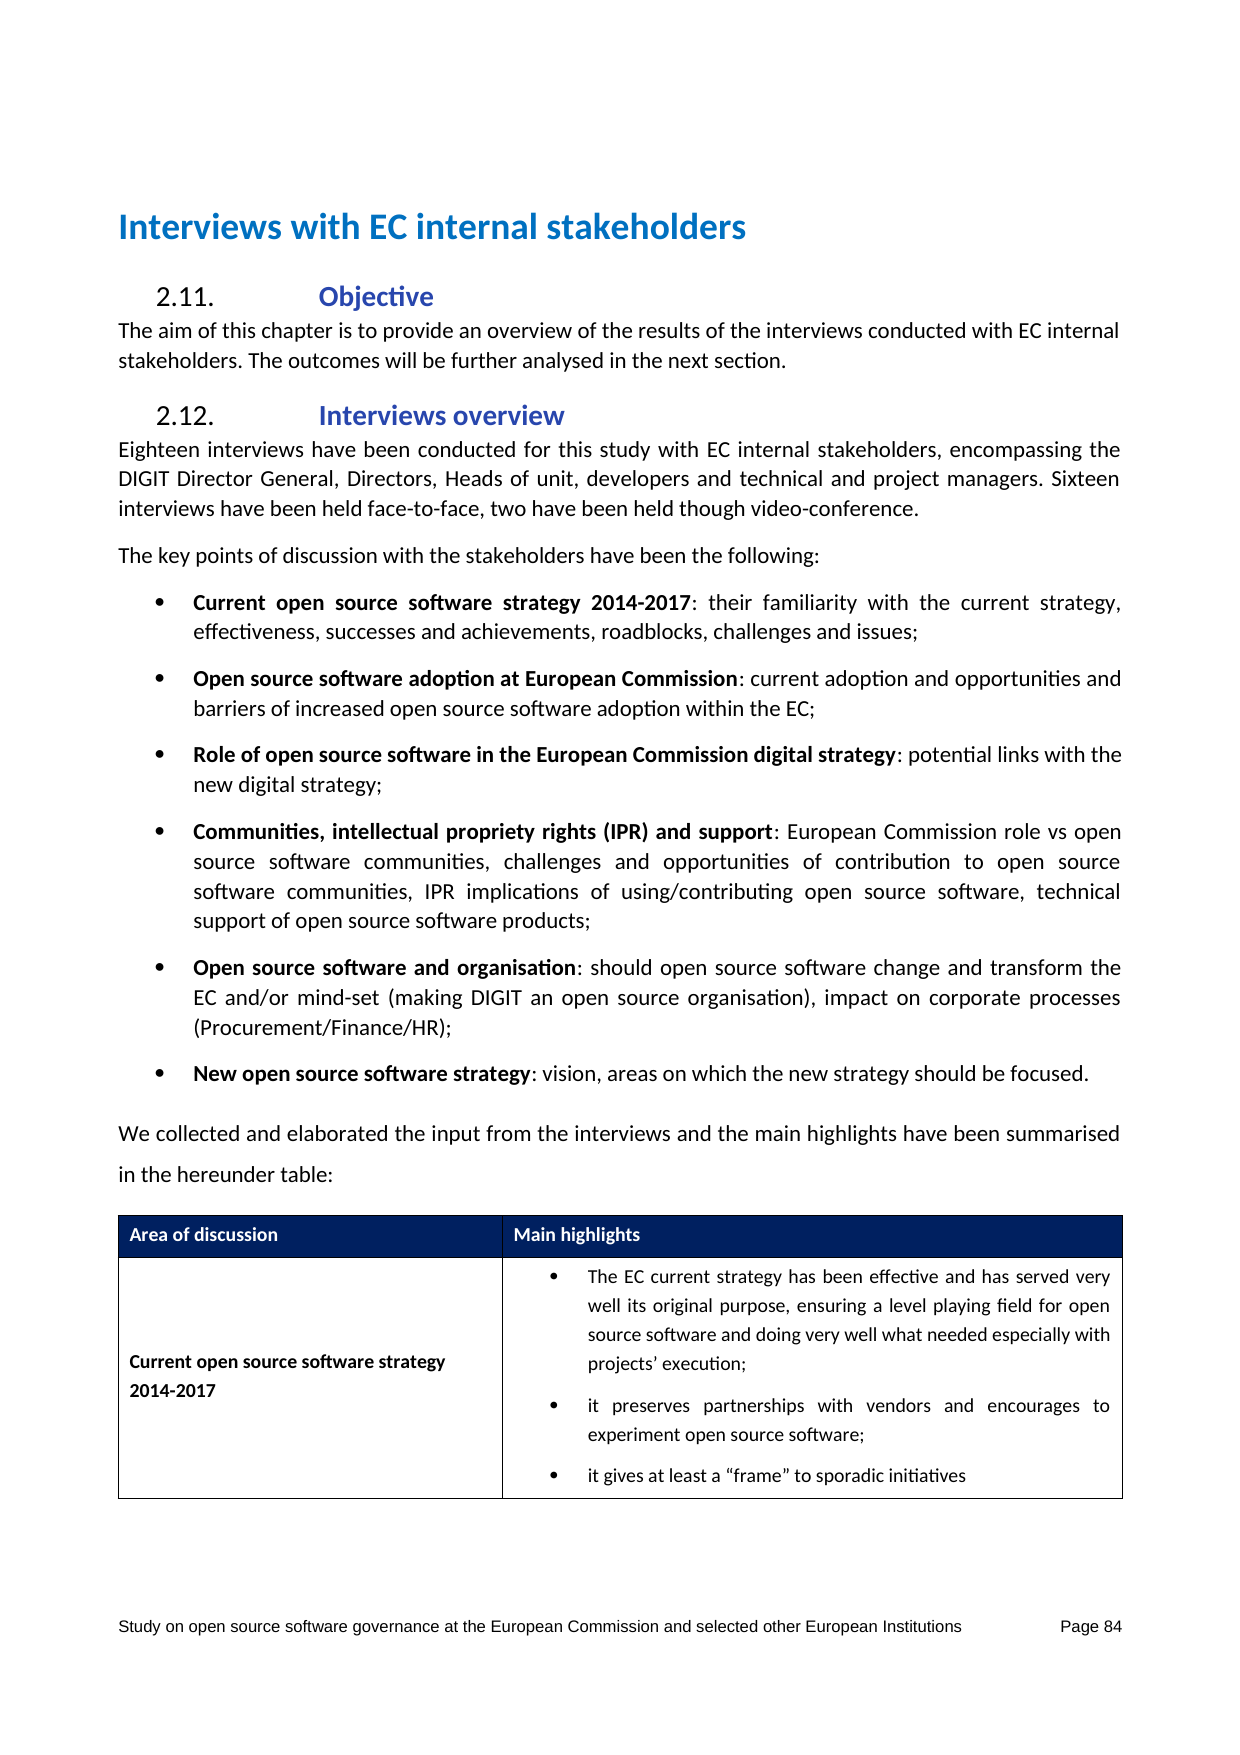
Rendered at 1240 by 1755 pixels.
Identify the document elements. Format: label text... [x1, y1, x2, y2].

list Open source software adoption at European Commission: current adoption and opportunities and barriers of increased open source software adoption within the EC; [156, 664, 1122, 722]
text Eighteen interviews have been conducted for this study with EC internal stakeholders, encompassing the DIGIT Director General, Directors, Heads of unit, developers and technical and project managers. Sixteen interviews have been held face-to-face, two have been held though video-conference. [118, 435, 1122, 522]
text The key points of discussion with the stakeholders have been the following: [118, 541, 1122, 569]
list Role of open source software in the European Commission digital strategy: potential links with the new digital strategy; [156, 741, 1122, 798]
list New open source software strategy: vision, areas on which the new strategy should be focused. [156, 1059, 1122, 1088]
table_cell Current open source software strategy 2014-2017 [119, 1258, 502, 1498]
list Open source software and organisation: should open source software change and transform the EC and/or mind-set (making DIGIT an open source organisation), impact on corporate processes (Procurement/Finance/HR); [156, 953, 1122, 1041]
subtitle Interviews with EC internal stakeholders [118, 203, 1122, 249]
table_header Main highlights [503, 1216, 1122, 1257]
table_cell The EC current strategy has been effective and has served very well its original purpose, ensuring a level playing field for open source software and doing very well what needed especially with projects’ execution; it preserves partnerships with vendors and encourages to experiment open source software; it gives at least a “frame” to sporadic initiatives [503, 1258, 1122, 1498]
subtitle Objective [156, 278, 1122, 314]
text The aim of this chapter is to provide an overview of the results of the interviews conducted with EC internal stakeholders. The outcomes will be further analysed in the next section. [118, 316, 1122, 374]
text We collected and elaborated the input from the interviews and the main highlights have been summarised in the hereunder table: [118, 1119, 1122, 1189]
list Communities, intellectual propriety rights (IPR) and support: European Commission role vs open source software communities, challenges and opportunities of contribution to open source software communities, IPR implications of using/contributing open source software, technical support of open source software products; [156, 817, 1122, 935]
list Current open source software strategy 2014-2017: their familiarity with the current strategy, effectiveness, successes and achievements, roadblocks, challenges and issues; [156, 588, 1122, 646]
table_header Area of discussion [119, 1216, 502, 1257]
subtitle Interviews overview [156, 397, 1122, 432]
